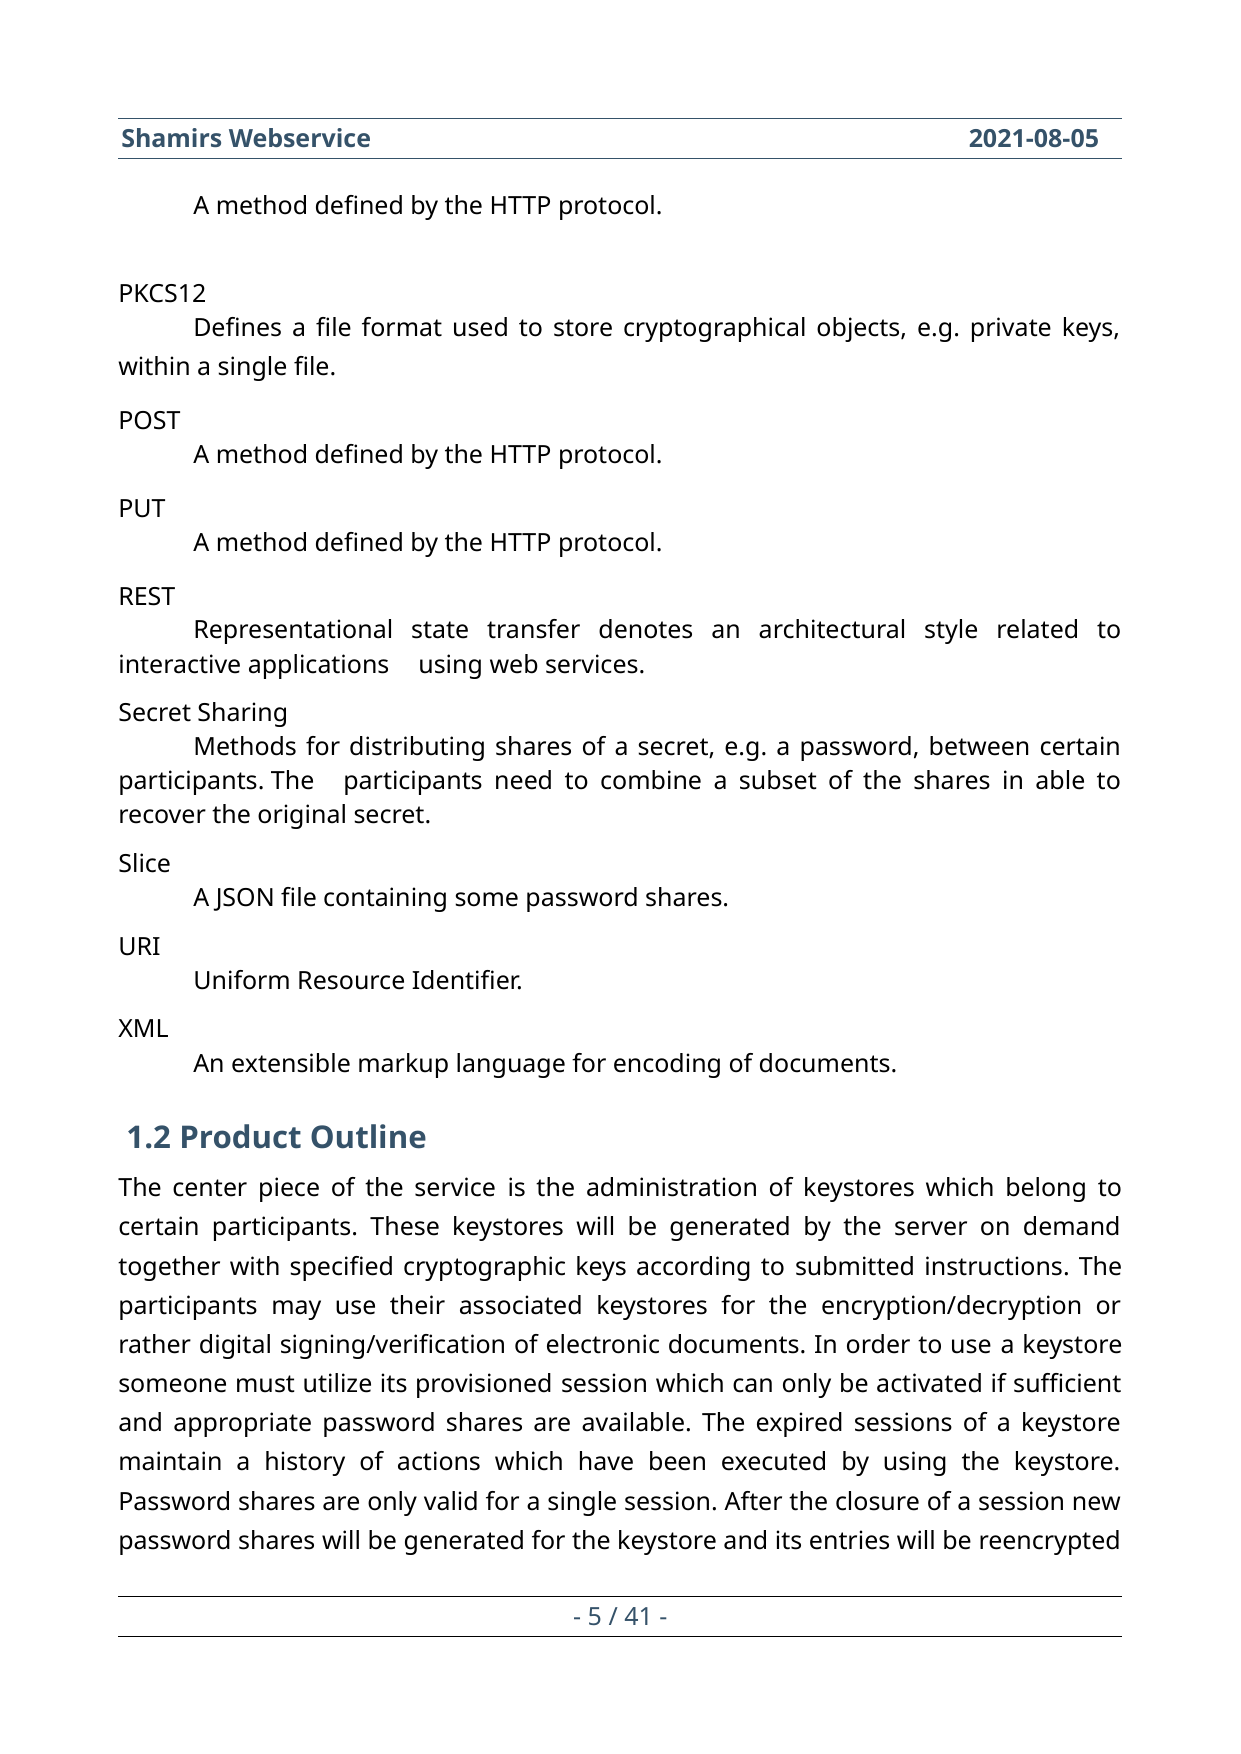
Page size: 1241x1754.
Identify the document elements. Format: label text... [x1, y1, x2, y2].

text An extensible markup language for encoding of documents. [118, 1045, 1122, 1079]
text A method defined by the HTTP protocol. [118, 524, 1122, 558]
text Slice [118, 846, 1122, 880]
text A method defined by the HTTP protocol. [118, 437, 1122, 471]
text PUT [118, 490, 1122, 524]
text A method defined by the HTTP protocol. [118, 188, 1122, 222]
text Representational state transfer denotes an architectural style related to interactive applications using web services. [118, 612, 1122, 680]
text Uniform Resource Identifier. [118, 962, 1122, 997]
text URI [118, 928, 1122, 962]
text Secret Sharing [118, 695, 1122, 729]
text PKCS12 [118, 276, 1122, 309]
subtitle Product Outline [118, 1115, 1122, 1157]
text Methods for distributing shares of a secret, e.g. a password, between certain participants. The participants need to combine a subset of the shares in able to recover the original secret. [118, 729, 1122, 831]
text REST [118, 578, 1122, 612]
text POST [118, 402, 1122, 437]
text XML [118, 1011, 1122, 1045]
text The center piece of the service is the administration of keystores which belong to certain participants. These keystores will be generated by the server on demand together with specified cryptographic keys according to submitted instructions. The participants may use their associated keystores for the encryption/decryption or rather digital signing/verification of electronic documents. In order to use a keystore someone must utilize its provisioned session which can only be activated if sufficient and appropriate password shares are available. The expired sessions of a keystore maintain a history of actions which have been executed by using the keystore. Password shares are only valid for a single session. After the closure of a session new password shares will be generated for the keystore and its entries will be reencrypted [118, 1170, 1122, 1556]
text A JSON file containing some password shares. [118, 880, 1122, 914]
text Defines a file format used to store cryptographical objects, e.g. private keys, within a single file. [118, 309, 1122, 383]
